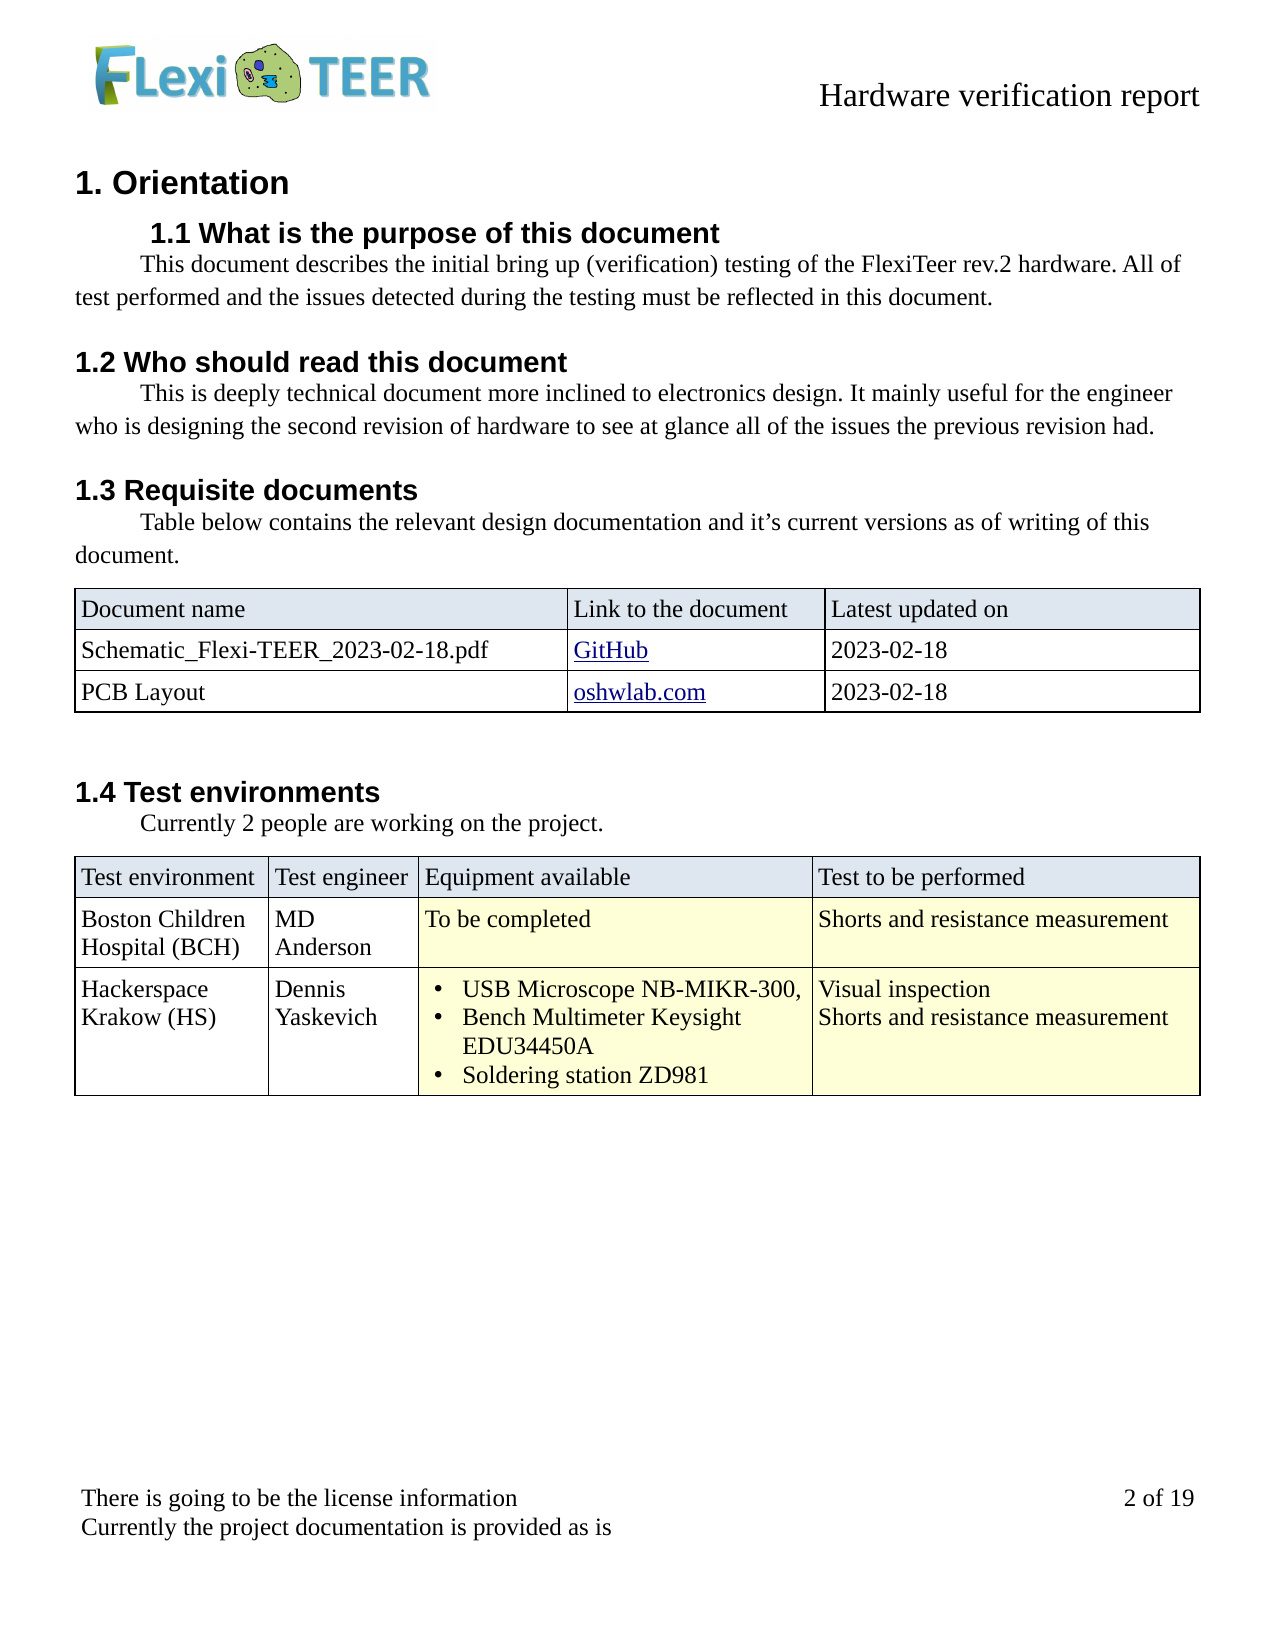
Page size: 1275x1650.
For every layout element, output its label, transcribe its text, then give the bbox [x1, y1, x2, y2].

subtitle 1.2 Who should read this document [75, 345, 1200, 378]
subtitle 1.3 Requisite documents [75, 473, 1200, 507]
text Table below contains the relevant design documentation and it’s current versions as of writing of this document. [75, 507, 1200, 569]
table_header Latest updated on [826, 589, 1199, 629]
table_cell USB Microscope NB-MIKR-300, Bench Multimeter Keysight EDU34450A Soldering station ZD981 [419, 968, 812, 1094]
table_cell MD Anderson [269, 898, 418, 967]
table_cell Dennis Yaskevich [269, 968, 418, 1094]
table_cell oshwlab.com [568, 671, 824, 711]
table_cell Schematic_Flexi-TEER_2023-02-18.pdf [76, 630, 567, 670]
table_cell Hackerspace Krakow (HS) [76, 968, 268, 1094]
table_header Test environment [76, 857, 268, 897]
table_cell Boston Children Hospital (BCH) [76, 898, 268, 967]
table_cell Visual inspection Shorts and resistance measurement [813, 968, 1199, 1094]
text This document describes the initial bring up (verification) testing of the FlexiTeer rev.2 hardware. All of test performed and the issues detected during the testing must be reflected in this document. [75, 249, 1200, 311]
subtitle 1. Orientation [75, 163, 1200, 201]
text This is deeply technical document more inclined to electronics design. It mainly useful for the engineer who is designing the second revision of hardware to see at glance all of the issues the previous revision had. [75, 378, 1200, 440]
table_cell 2023-02-18 [826, 630, 1199, 670]
table_header Link to the document [568, 589, 824, 629]
subtitle 1.4 Test environments [75, 774, 1200, 808]
table_cell Shorts and resistance measurement [813, 898, 1199, 967]
table_cell PCB Layout [76, 671, 567, 711]
subtitle 1.1 What is the purpose of this document [75, 216, 1200, 249]
table_cell To be completed [419, 898, 812, 967]
table_header Document name [76, 589, 567, 629]
text Currently 2 people are working on the project. [75, 808, 1200, 837]
table_header Test to be performed [813, 857, 1199, 897]
table_header Test engineer [269, 857, 418, 897]
table_cell GitHub [568, 630, 824, 670]
table_cell 2023-02-18 [826, 671, 1199, 711]
table_header Equipment available [419, 857, 812, 897]
